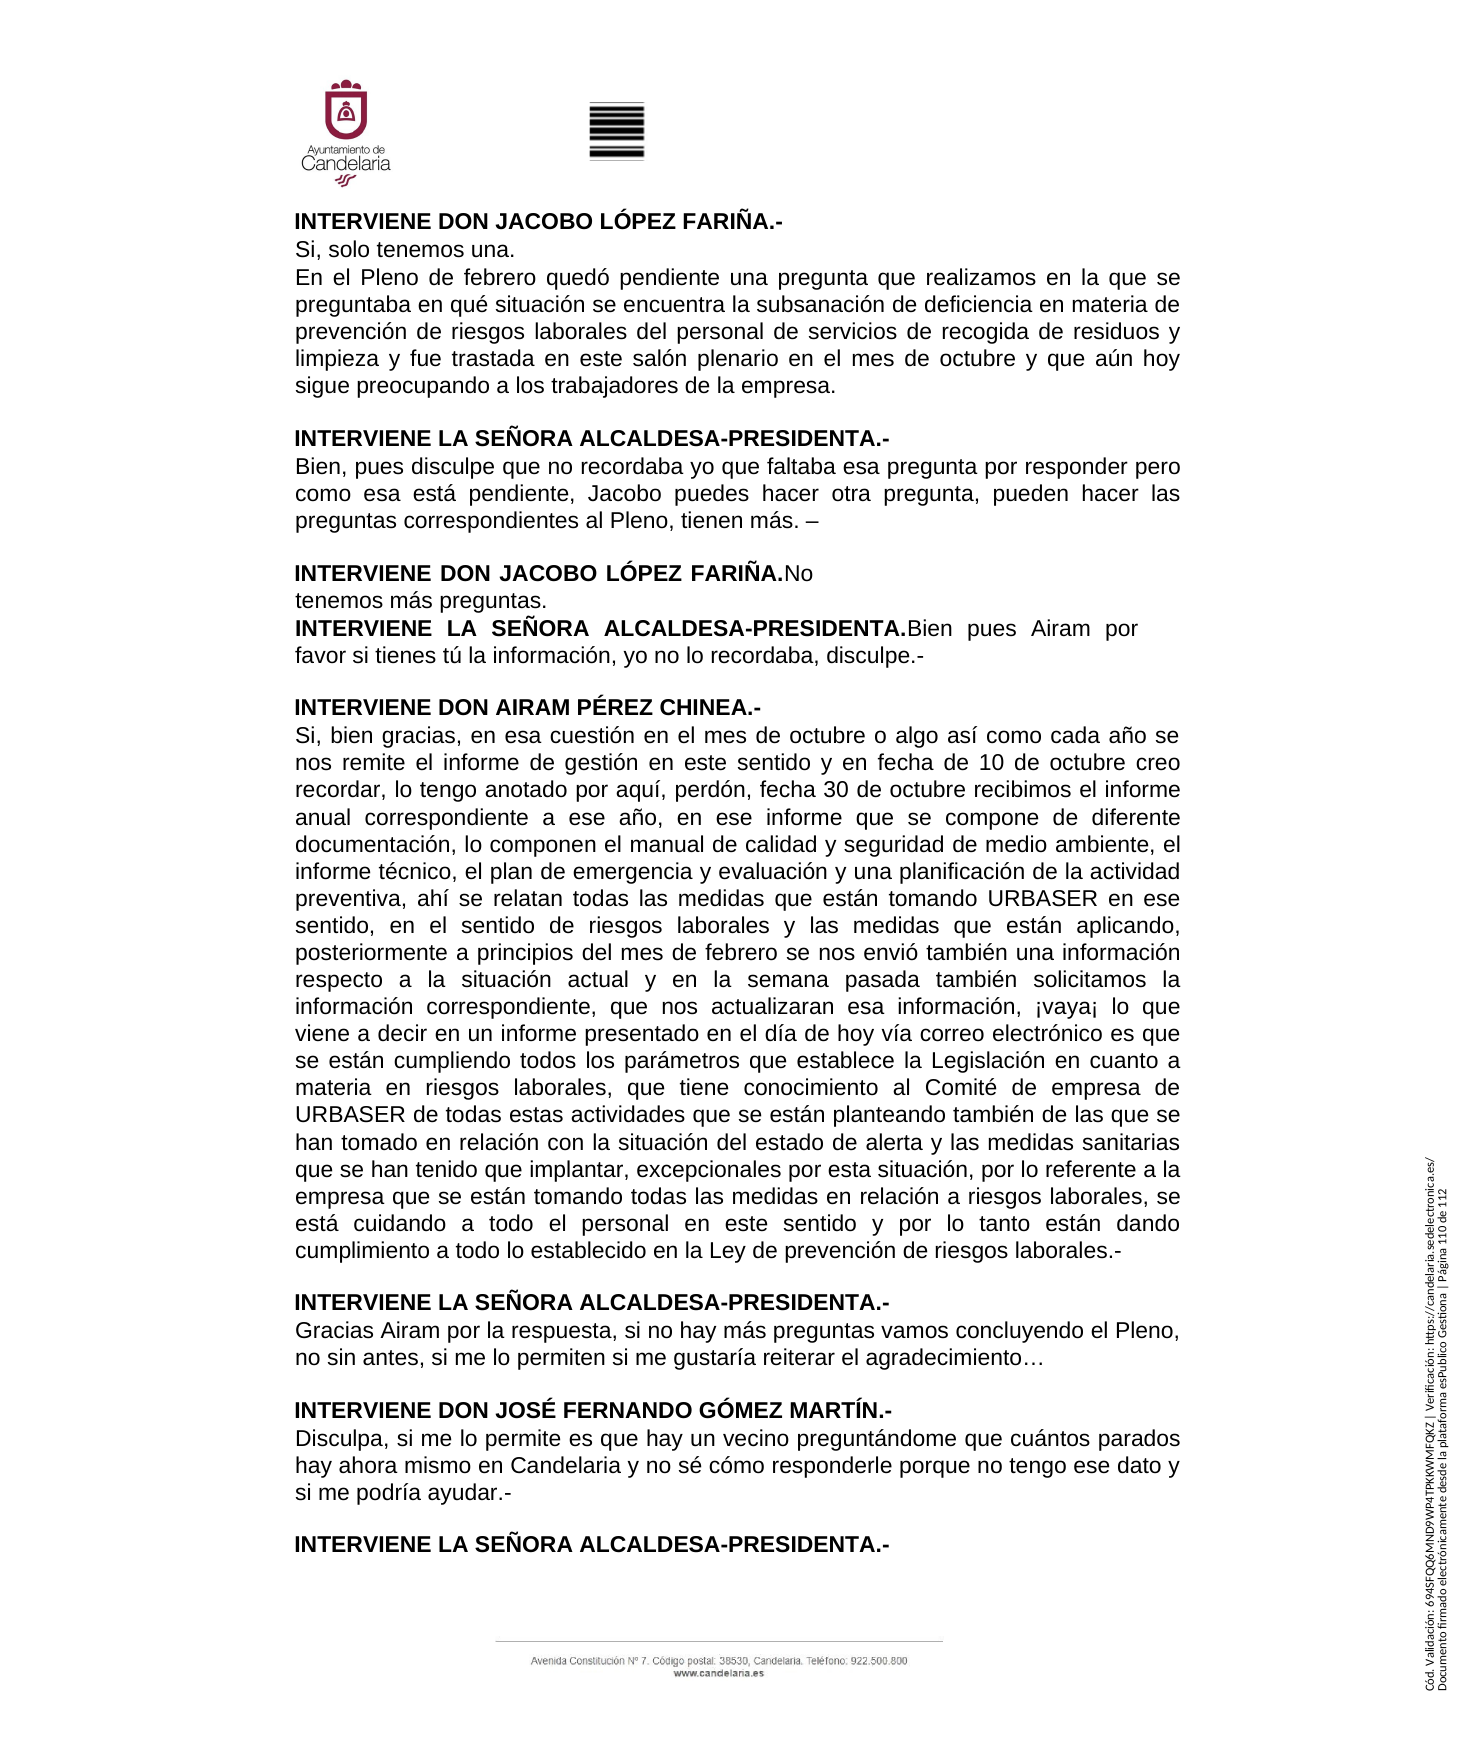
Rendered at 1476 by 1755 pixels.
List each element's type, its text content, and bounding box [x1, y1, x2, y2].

text Disculpa, si me lo permite es que hay un vecino preguntándome que cuántos parados hay ahora mismo en Candelaria y no sé cómo responderle porque no tengo ese dato y si me podría ayudar.- [295, 1425, 1181, 1505]
text Bien, pues disculpe que no recordaba yo que faltaba esa pregunta por responder pero como esa está pendiente, Jacobo puedes hacer otra pregunta, pueden hacer las preguntas correspondientes al Pleno, tienen más. – [295, 453, 1181, 533]
text INTERVIENE LA SEÑORA ALCALDESA-PRESIDENTA.Bien pues Airam por favor si tienes tú la información, yo no lo recordaba, disculpe.- [295, 615, 1138, 668]
text Si, bien gracias, en esa cuestión en el mes de octubre o algo así como cada año se nos remite el informe de gestión en este sentido y en fecha de 10 de octubre creo recordar, lo tengo anotado por aquí, perdón, fecha 30 de octubre recibimos el informe anual correspondiente a ese año, en ese informe que se compone de diferente documentación, lo componen el manual de calidad y seguridad de medio ambiente, el informe técnico, el plan de emergencia y evaluación y una planificación de la actividad preventiva, ahí se relatan todas las medidas que están tomando URBASER en ese sentido, en el sentido de riesgos laborales y las medidas que están aplicando, posteriormente a principios del mes de febrero se nos envió también una información respecto a la situación actual y en la semana pasada también solicitamos la información correspondiente, que nos actualizaran esa información, ¡vaya¡ lo que viene a decir en un informe presentado en el día de hoy vía correo electrónico es que se están cumpliendo todos los parámetros que establece la Legislación en cuanto a materia en riesgos laborales, que tiene conocimiento al Comité de empresa de URBASER de todas estas actividades que se están planteando también de las que se han tomado en relación con la situación del estado de alerta y las medidas sanitarias que se han tenido que implantar, excepcionales por esta situación, por lo referente a la empresa que se están tomando todas las medidas en relación a riesgos laborales, se está cuidando a todo el personal en este sentido y por lo tanto están dando cumplimiento a todo lo establecido en la Ley de prevención de riesgos laborales.- [295, 722, 1181, 1263]
text Gracias Airam por la respuesta, si no hay más preguntas vamos concluyendo el Pleno, no sin antes, si me lo permiten si me gustaría reiterar el agradecimiento… [295, 1317, 1181, 1371]
text Si, solo tenemos una. [295, 236, 1181, 262]
text INTERVIENE LA SEÑORA ALCALDESA-PRESIDENTA.- [294, 1289, 1182, 1316]
text En el Pleno de febrero quedó pendiente una pregunta que realizamos en la que se preguntaba en qué situación se encuentra la subsanación de deficiencia en materia de prevención de riesgos laborales del personal de servicios de recogida de residuos y limpieza y fue trastada en este salón plenario en el mes de octubre y que aún hoy sigue preocupando a los trabajadores de la empresa. [295, 264, 1181, 399]
text INTERVIENE LA SEÑORA ALCALDESA-PRESIDENTA.- [294, 1531, 1182, 1558]
text INTERVIENE DON AIRAM PÉREZ CHINEA.- [294, 694, 1182, 721]
text INTERVIENE DON JACOBO LÓPEZ FARIÑA.No tenemos más preguntas. [294, 559, 813, 613]
text INTERVIENE DON JACOBO LÓPEZ FARIÑA.- [294, 208, 1182, 234]
text INTERVIENE DON JOSÉ FERNANDO GÓMEZ MARTÍN.- [294, 1397, 1182, 1423]
text INTERVIENE LA SEÑORA ALCALDESA-PRESIDENTA.- [294, 425, 1182, 451]
